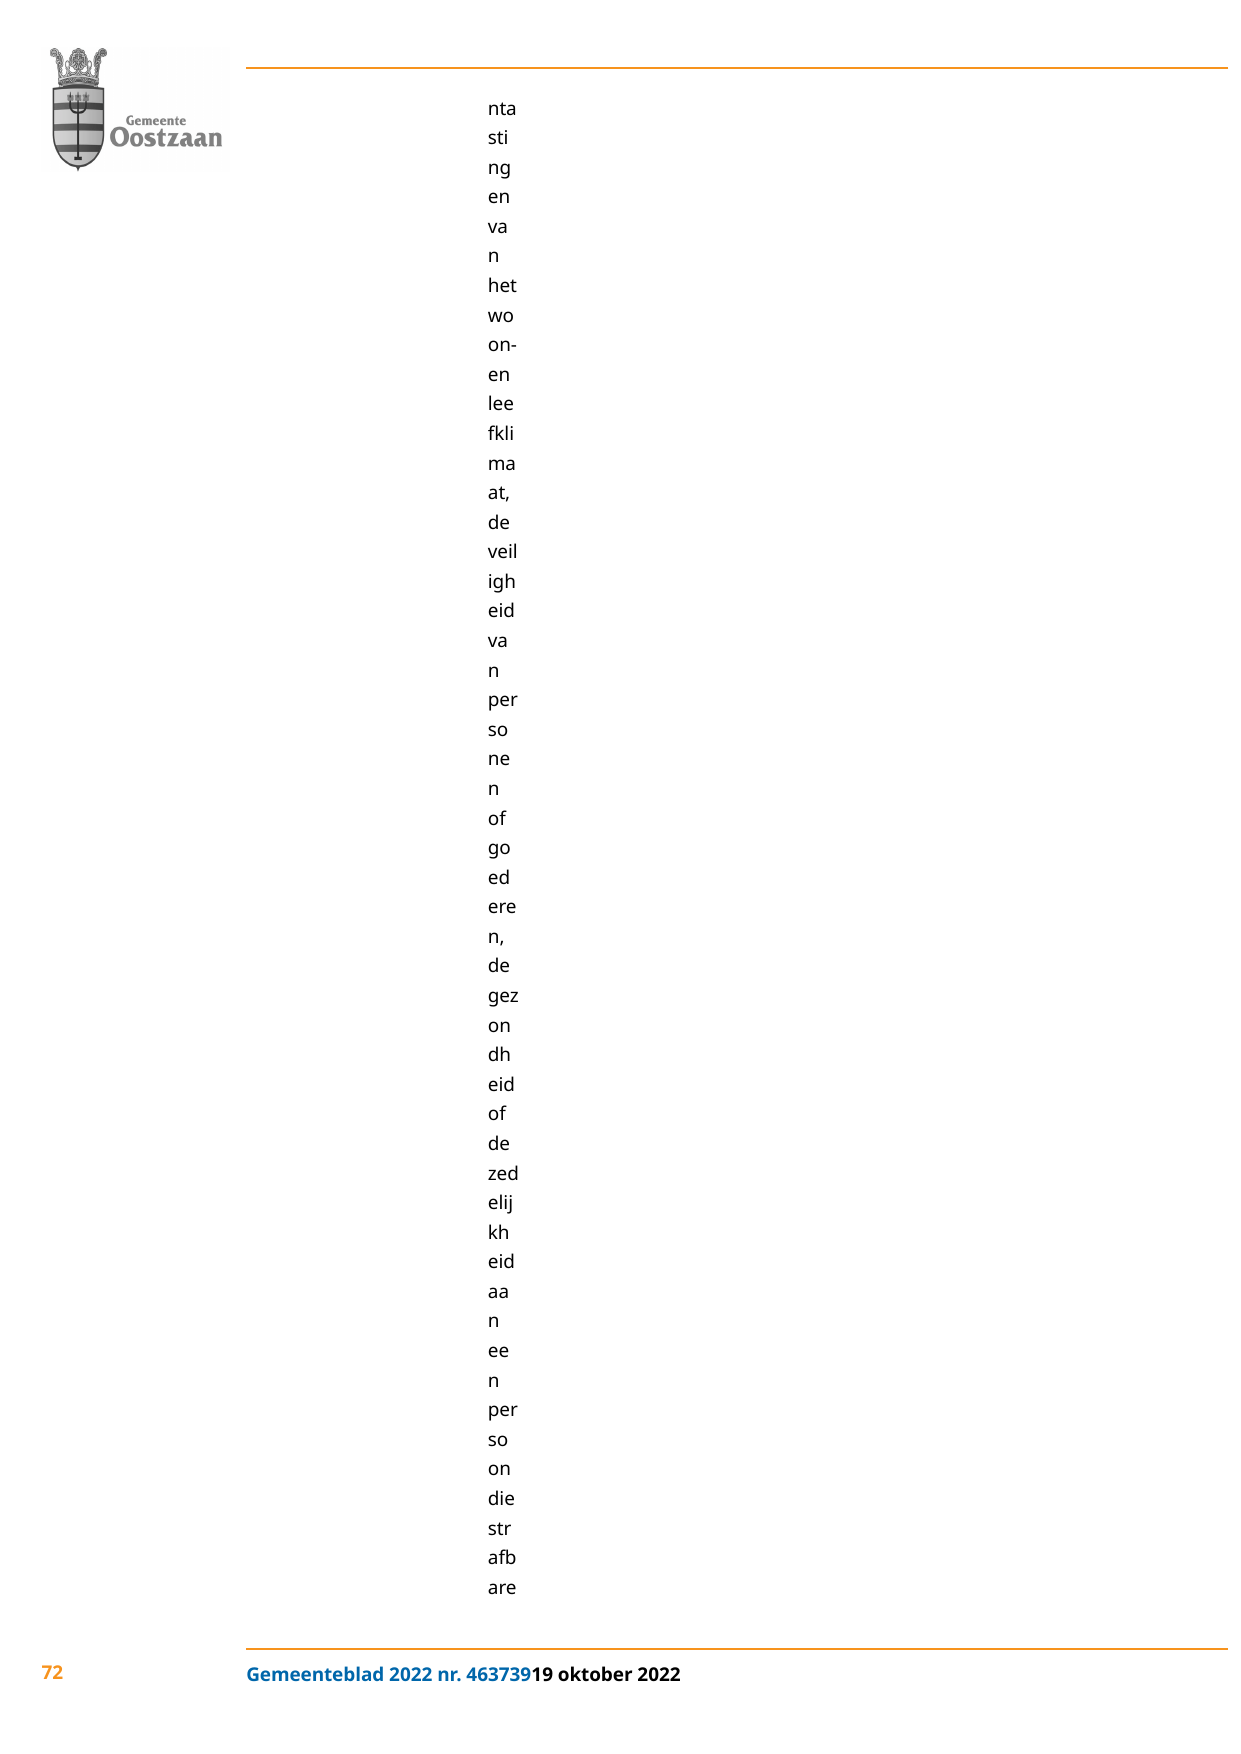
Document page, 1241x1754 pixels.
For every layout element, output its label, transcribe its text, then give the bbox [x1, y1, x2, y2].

table_cell [248, 95, 338, 1600]
table_cell [700, 95, 971, 1600]
picture [41, 47, 231, 172]
table_cell [971, 95, 1061, 1600]
table_cell ntastingen van het woon- en leefklimaat, de veiligheid van personen of goederen, de gezondheid of de zedelijkheid aan een persoon die strafbare [429, 95, 519, 1600]
table_cell [338, 95, 429, 1600]
table_cell [519, 95, 609, 1600]
table_cell [609, 95, 700, 1600]
